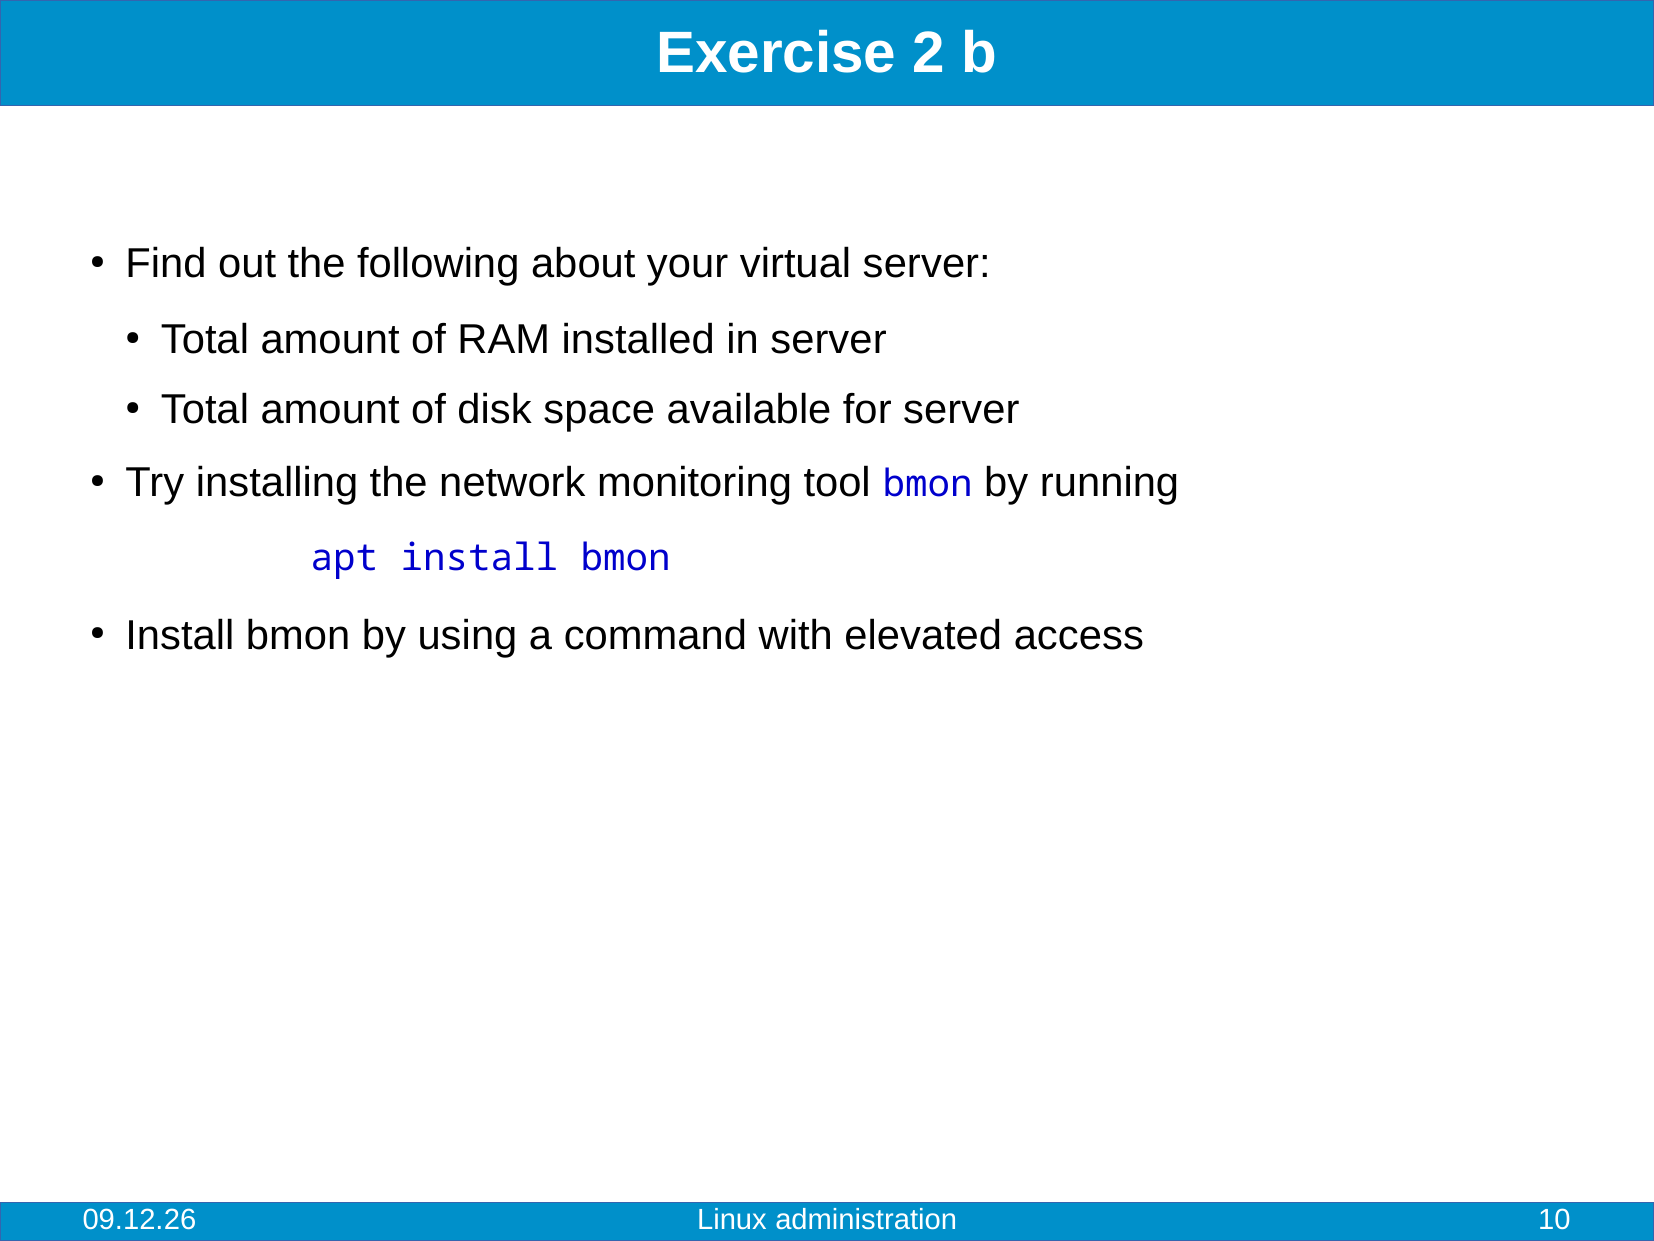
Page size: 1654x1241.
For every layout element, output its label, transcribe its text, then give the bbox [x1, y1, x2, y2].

title Exercise 2 b [0, 0, 1654, 106]
list Find out the following about your virtual server: Total amount of RAM installed in server Total amount of disk space available for server Try installing the network monitoring tool bmon by running apt install bmon Install bmon by using a command with elevated access [90, 240, 1579, 960]
